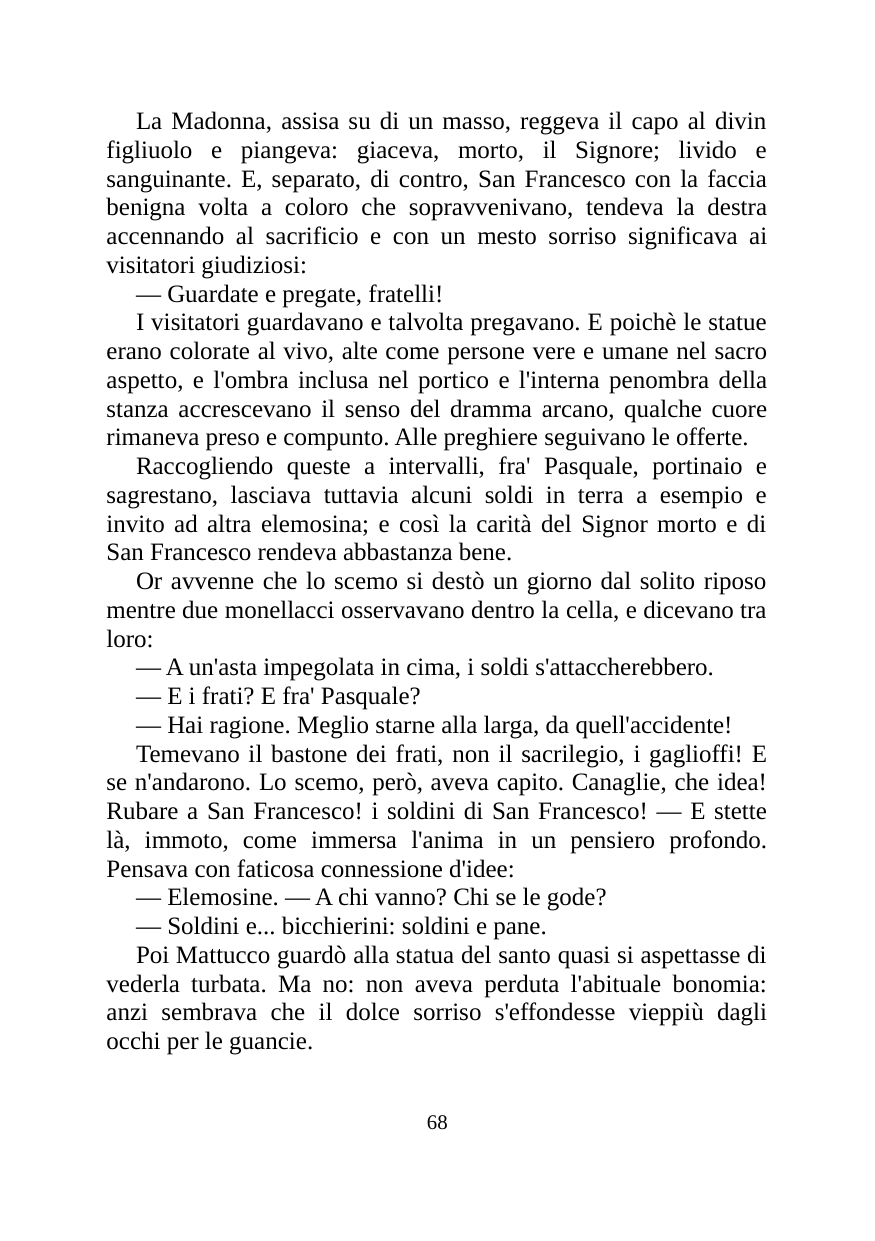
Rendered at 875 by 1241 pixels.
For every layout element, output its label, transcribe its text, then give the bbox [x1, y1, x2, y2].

text Temevano il bastone dei frati, non il sacrilegio, i gaglioffi! E se n'andarono. Lo scemo, però, aveva capito. Canaglie, che idea! Rubare a San Francesco! i soldini di San Francesco! — E stette là, immoto, come immersa l'anima in un pensiero profondo. Pensava con faticosa connessione d'idee: [106, 739, 768, 882]
text La Madonna, assisa su di un masso, reggeva il capo al divin figliuolo e piangeva: giaceva, morto, il Signore; livido e sanguinante. E, separato, di contro, San Francesco con la faccia benigna volta a coloro che sopravvenivano, tendeva la destra accennando al sacrificio e con un mesto sorriso significava ai visitatori giudiziosi: [106, 106, 768, 279]
text I visitatori guardavano e talvolta pregavano. E poichè le statue erano colorate al vivo, alte come persone vere e umane nel sacro aspetto, e l'ombra inclusa nel portico e l'interna penombra della stanza accrescevano il senso del dramma arcano, qualche cuore rimaneva preso e compunto. Alle preghiere seguivano le offerte. [106, 307, 768, 451]
text — A un'asta impegolata in cima, i soldi s'attaccherebbero. [106, 652, 768, 681]
text — Hai ragione. Meglio starne alla larga, da quell'accidente! [106, 710, 768, 739]
text — Elemosine. — A chi vanno? Chi se le gode? [106, 882, 768, 911]
text — Soldini e... bicchierini: soldini e pane. [106, 911, 768, 940]
text Raccogliendo queste a intervalli, fra' Pasquale, portinaio e sagrestano, lasciava tuttavia alcuni soldi in terra a esempio e invito ad altra elemosina; e così la carità del Signor morto e di San Francesco rendeva abbastanza bene. [106, 451, 768, 566]
text — E i frati? E fra' Pasquale? [106, 681, 768, 710]
text Poi Mattucco guardò alla statua del santo quasi si aspettasse di vederla turbata. Ma no: non aveva perduta l'abituale bonomia: anzi sembrava che il dolce sorriso s'effondesse vieppiù dagli occhi per le guancie. [106, 940, 768, 1055]
text Or avvenne che lo scemo si destò un giorno dal solito riposo mentre due monellacci osservavano dentro la cella, e dicevano tra loro: [106, 566, 768, 652]
text — Guardate e pregate, fratelli! [106, 279, 768, 307]
